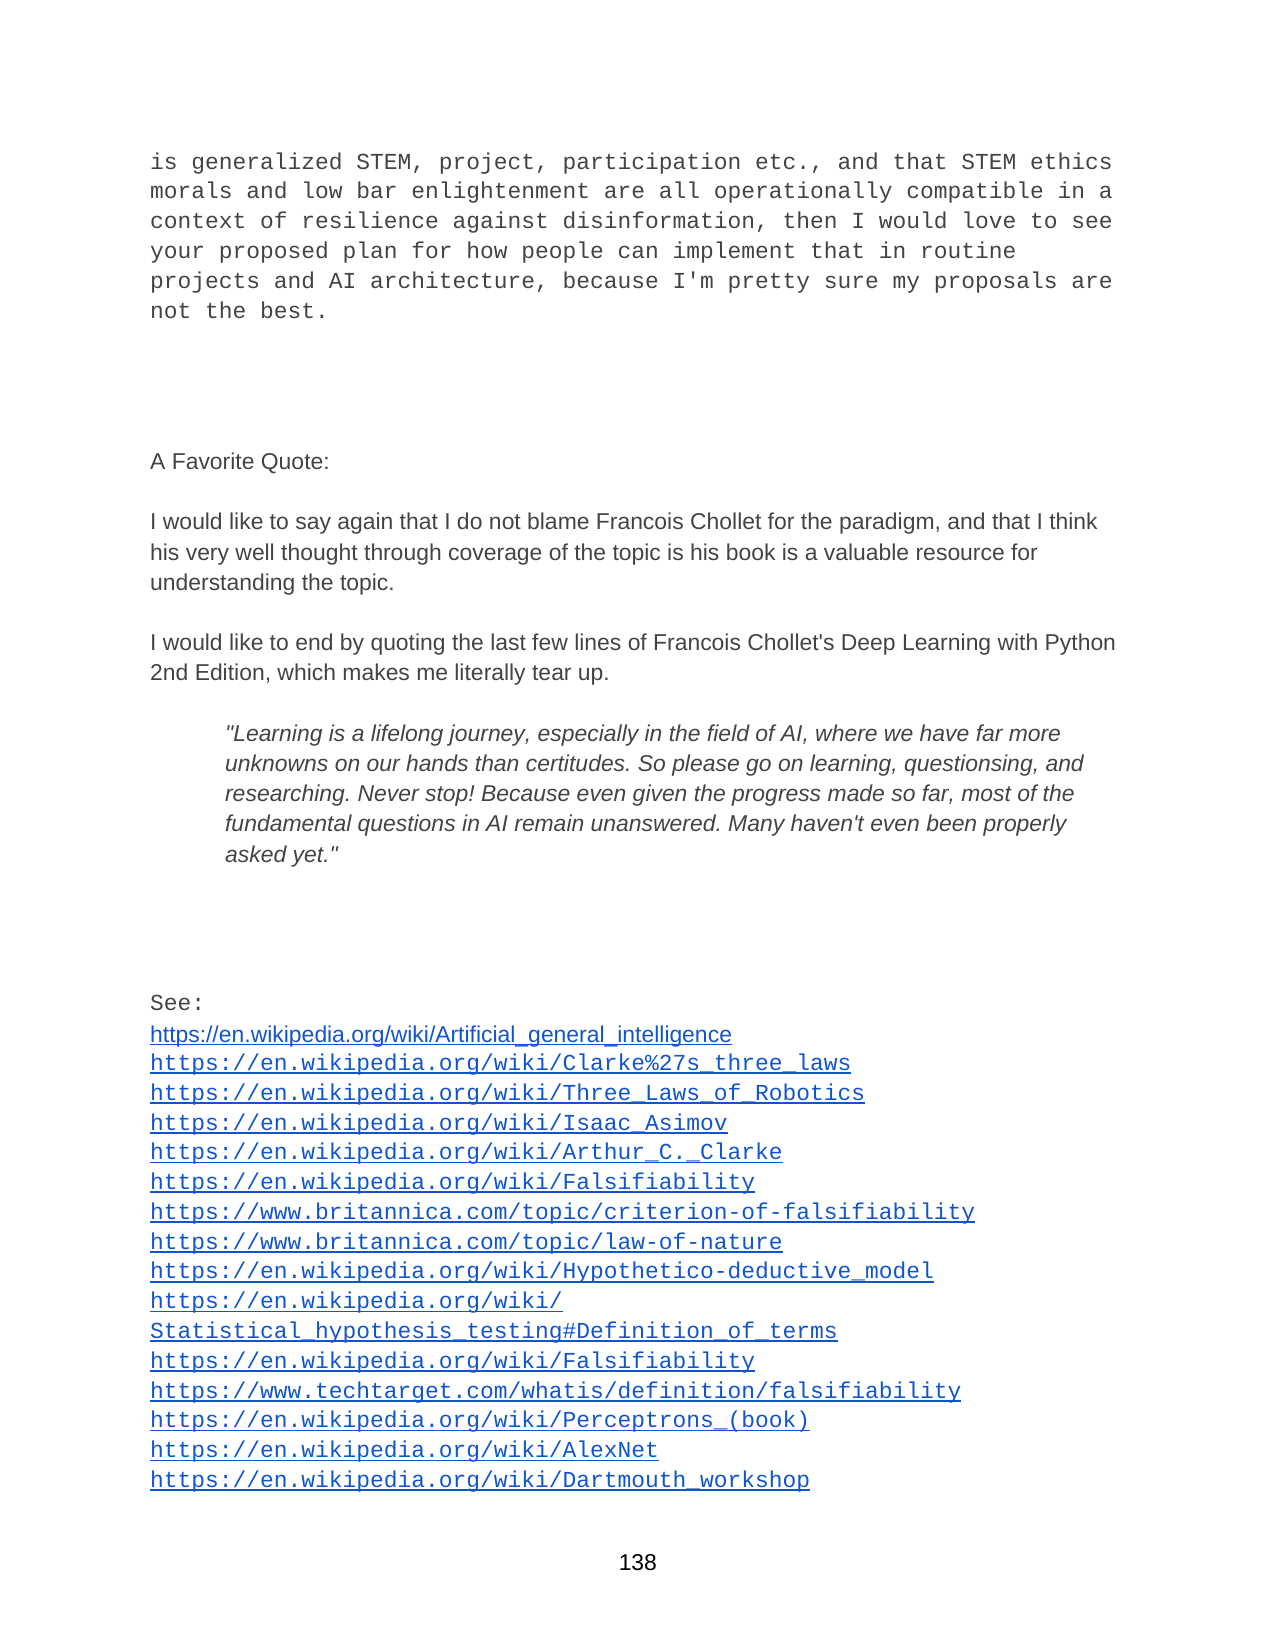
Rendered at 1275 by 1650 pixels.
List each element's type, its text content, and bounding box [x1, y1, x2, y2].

text https://en.wikipedia.org/wiki/Three_Laws_of_Robotics [150, 1081, 1125, 1107]
text See: [150, 991, 1125, 1017]
text https://en.wikipedia.org/wiki/Statistical_hypothesis_testing#Definition_of_terms [150, 1289, 1125, 1345]
text https://www.britannica.com/topic/law-of-nature [150, 1230, 1125, 1256]
text https://en.wikipedia.org/wiki/Clarke%27s_three_laws [150, 1051, 1125, 1077]
text https://en.wikipedia.org/wiki/AlexNet [150, 1438, 1125, 1464]
text https://en.wikipedia.org/wiki/Arthur_C._Clarke [150, 1141, 1125, 1167]
text https://en.wikipedia.org/wiki/Perceptrons_(book) [150, 1409, 1125, 1435]
text https://en.wikipedia.org/wiki/Hypothetico-deductive_model [150, 1260, 1125, 1286]
text https://en.wikipedia.org/wiki/Dartmouth_workshop [150, 1468, 1125, 1494]
text https://www.techtarget.com/whatis/definition/falsifiability [150, 1379, 1125, 1405]
text I would like to say again that I do not blame Francois Chollet for the paradigm, and that I think his very well thought through coverage of the topic is his book is a valuable resource for understanding the topic. [150, 508, 1125, 595]
text https://en.wikipedia.org/wiki/Falsifiability [150, 1349, 1125, 1375]
text https://en.wikipedia.org/wiki/Isaac_Asimov [150, 1111, 1125, 1137]
text https://en.wikipedia.org/wiki/Artificial_general_intelligence [150, 1021, 1125, 1047]
text A Favorite Quote: [150, 448, 1125, 474]
text https://www.britannica.com/topic/criterion-of-falsifiability [150, 1200, 1125, 1226]
text is generalized STEM, project, participation etc., and that STEM ethics morals and low bar enlightenment are all operationally compatible in a context of resilience against disinformation, then I would love to see your proposed plan for how people can implement that in routine projects and AI architecture, because I'm pretty sure my proposals are not the best. [150, 150, 1125, 325]
text I would like to end by quoting the last few lines of Francois Chollet's Deep Learning with Python 2nd Edition, which makes me literally tear up. [150, 629, 1125, 686]
text https://en.wikipedia.org/wiki/Falsifiability [150, 1170, 1125, 1196]
text "Learning is a lifelong journey, especially in the field of AI, where we have far more unknowns on our hands than certitudes. So please go on learning, questionsing, and researching. Never stop! Because even given the progress made so far, most of the fundamental questions in AI remain unanswered. Many haven't even been properly asked yet." [225, 720, 1125, 867]
